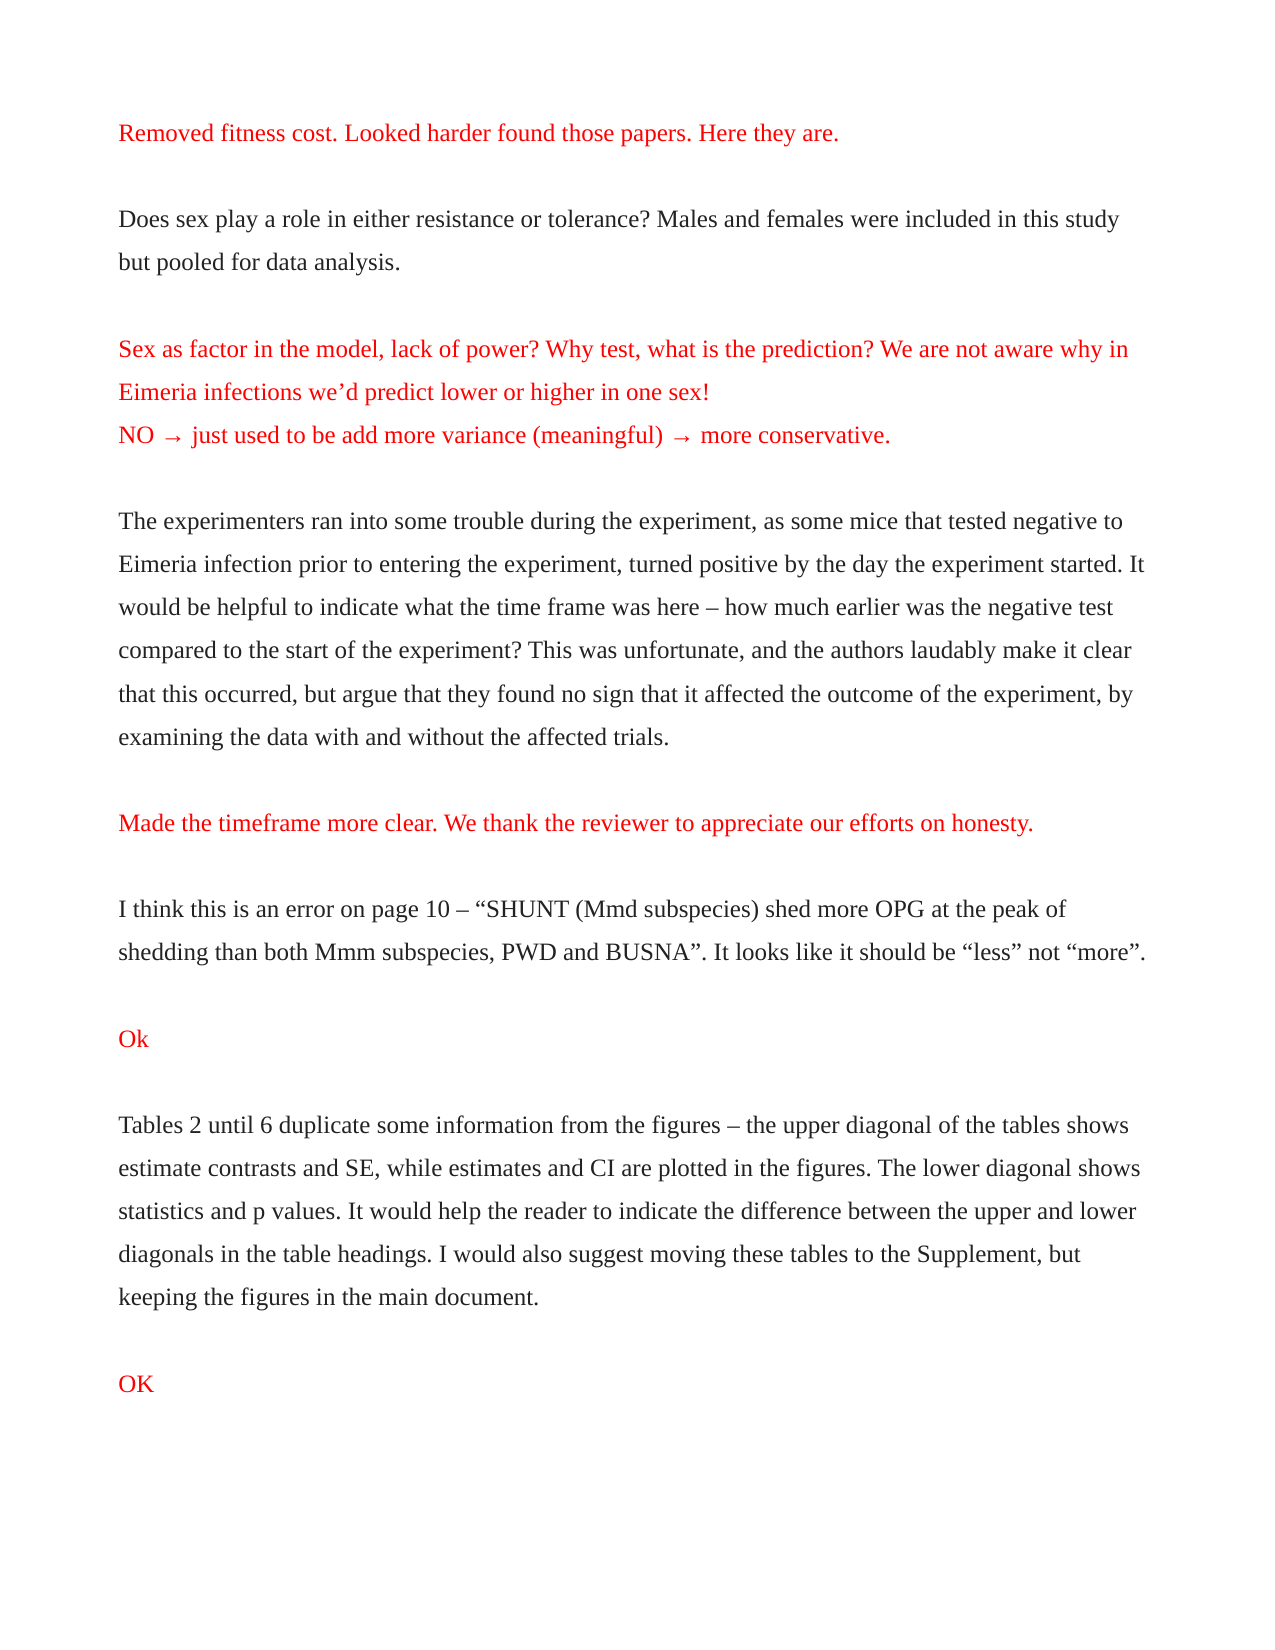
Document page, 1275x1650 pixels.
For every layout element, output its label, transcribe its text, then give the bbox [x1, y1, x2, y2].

text Ok [118, 1024, 1157, 1052]
text Removed fitness cost. Looked harder found those papers. Here they are. Does sex play a role in either resistance or tolerance? Males and females were included in this study but pooled for data analysis. [118, 118, 1157, 319]
text Made the timeframe more clear. We thank the reviewer to appreciate our efforts on honesty. I think this is an error on page 10 – “SHUNT (Mmd subspecies) shed more OPG at the peak of shedding than both Mmm subspecies, PWD and BUSNA”. It looks like it should be “less” not “more”. [118, 808, 1157, 1009]
text Sex as factor in the model, lack of power? Why test, what is the prediction? We are not aware why in Eimeria infections we’d predict lower or higher in one sex! [118, 334, 1157, 406]
text NO → just used to be add more variance (meaningful) → more conservative. [118, 420, 1157, 449]
text Tables 2 until 6 duplicate some information from the figures – the upper diagonal of the tables shows estimate contrasts and SE, while estimates and CI are plotted in the figures. The lower diagonal shows statistics and p values. It would help the reader to indicate the difference between the upper and lower diagonals in the table headings. I would also suggest moving these tables to the Supplement, but keeping the figures in the main document. [118, 1067, 1157, 1311]
text The experimenters ran into some trouble during the experiment, as some mice that tested negative to Eimeria infection prior to entering the experiment, turned positive by the day the experiment started. It would be helpful to indicate what the time frame was here – how much earlier was the negative test compared to the start of the experiment? This was unfortunate, and the authors laudably make it clear that this occurred, but argue that they found no sign that it affected the outcome of the experiment, by examining the data with and without the affected trials. [118, 463, 1157, 751]
text OK [118, 1369, 1157, 1441]
